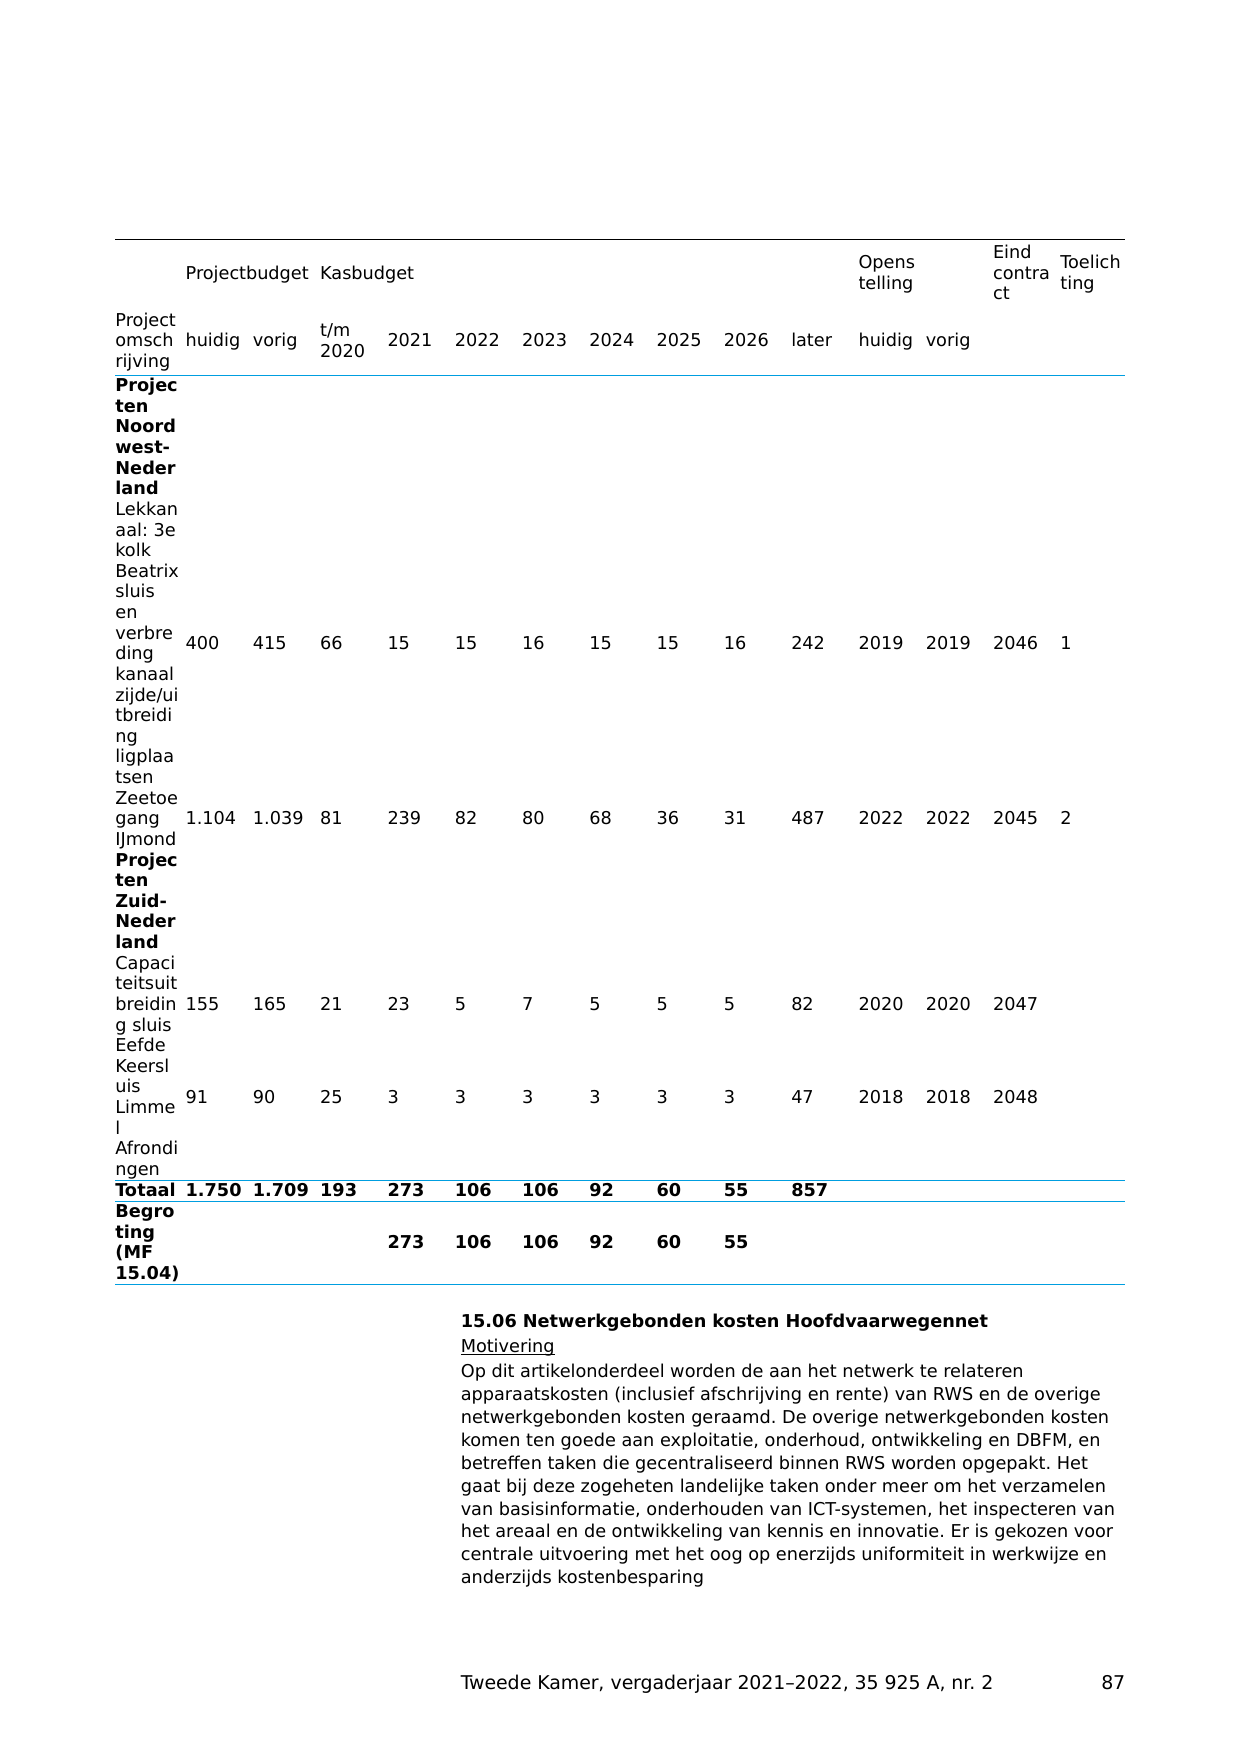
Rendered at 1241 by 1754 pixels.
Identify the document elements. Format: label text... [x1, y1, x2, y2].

table_cell Kasbudget [317, 240, 855, 307]
table_cell Lekkanaal: 3e kolk Beatrixsluis en verbreding kanaalzijde/uitbreiding ligplaatsen [115, 499, 182, 788]
table_cell 15 [384, 499, 452, 788]
table_cell 2019 [923, 499, 990, 788]
table_cell 106 [452, 1202, 519, 1284]
table_cell [923, 850, 990, 953]
table_cell [250, 376, 317, 499]
table_cell 3 [586, 1056, 653, 1138]
table_cell 7 [519, 953, 586, 1056]
table_cell [1057, 1202, 1125, 1284]
table_cell 2020 [855, 953, 923, 1056]
table_cell 415 [250, 499, 317, 788]
table_cell Capaciteitsuitbreiding sluis Eefde [115, 953, 182, 1056]
table_cell [384, 1138, 452, 1179]
table_cell 91 [183, 1056, 250, 1138]
table_cell 55 [721, 1202, 788, 1284]
text Op dit artikelonderdeel worden de aan het netwerk te relateren apparaatskosten (inclusief afschrijving en rente) van RWS en de overige netwerkgebonden kosten geraamd. De overige netwerkgebonden kosten komen ten goede aan exploitatie, onderhoud, ontwikkeling en DBFM, en betreffen taken die gecentraliseerd binnen RWS worden opgepakt. Het gaat bij deze zogeheten landelijke taken onder meer om het verzamelen van basisinformatie, onderhouden van ICT-systemen, het inspecteren van het areaal en de ontwikkeling van kennis en innovatie. Er is gekozen voor centrale uitvoering met het oog op enerzijds uniformiteit in werkwijze en anderzijds kostenbesparing [461, 1359, 1125, 1588]
table_cell 1.104 [183, 788, 250, 849]
table_cell 92 [586, 1181, 653, 1201]
table_cell [317, 1138, 384, 1179]
table_cell 2047 [990, 953, 1057, 1056]
table_cell Afrondingen [115, 1138, 182, 1179]
table_cell 82 [788, 953, 855, 1056]
table_cell Openstelling [855, 240, 923, 307]
table_cell 2 [1057, 788, 1125, 849]
table_cell 2024 [586, 307, 653, 374]
table_cell [586, 376, 653, 499]
table_cell [519, 1138, 586, 1179]
table_cell [855, 850, 923, 953]
table_cell Toelichting [1057, 240, 1125, 307]
table_cell [990, 1138, 1057, 1179]
table_cell [1057, 1056, 1125, 1138]
table_cell [1057, 1138, 1125, 1179]
table_cell 16 [519, 499, 586, 788]
table_cell [519, 850, 586, 953]
text 15.06 Netwerkgebonden kosten Hoofdvaarwegennet [461, 1309, 1125, 1332]
table_cell 2020 [923, 953, 990, 1056]
table_cell 2018 [855, 1056, 923, 1138]
table_cell 3 [654, 1056, 721, 1138]
table_cell 90 [250, 1056, 317, 1138]
table_header Tabel 63 Projectoverzicht behorende bij 15.04: Geïntegreerde contractvormen/PPS Hoofdvaarwegennet (bedragen x € 1 miljoen) [115, 191, 1125, 239]
table_cell 3 [384, 1056, 452, 1138]
table_cell 2025 [654, 307, 721, 374]
table_cell Projecten Zuid-Nederland [115, 850, 182, 953]
table_cell 60 [654, 1181, 721, 1201]
table_cell 5 [721, 953, 788, 1056]
table_cell 2026 [721, 307, 788, 374]
table_cell 81 [317, 788, 384, 849]
table_cell huidig [183, 307, 250, 374]
table_cell huidig [855, 307, 923, 374]
table_cell [250, 850, 317, 953]
table_cell 2023 [519, 307, 586, 374]
table_cell [923, 240, 990, 307]
table_cell [788, 850, 855, 953]
table_cell 31 [721, 788, 788, 849]
table_cell 2022 [452, 307, 519, 374]
table_cell [721, 1138, 788, 1179]
table_cell 15 [452, 499, 519, 788]
table_cell [384, 850, 452, 953]
table_cell 400 [183, 499, 250, 788]
table_cell 55 [721, 1181, 788, 1201]
table_cell [855, 376, 923, 499]
table_cell [990, 307, 1057, 374]
table_cell 1.709 [250, 1181, 317, 1201]
table_cell 80 [519, 788, 586, 849]
table_cell [788, 1202, 855, 1284]
table_cell [452, 1138, 519, 1179]
table_cell 15 [586, 499, 653, 788]
table_cell [990, 850, 1057, 953]
table_cell [855, 1138, 923, 1179]
table_cell [250, 1138, 317, 1179]
table_cell [183, 850, 250, 953]
table_cell [1057, 307, 1125, 374]
table_cell 193 [317, 1181, 384, 1201]
table_cell 1.750 [183, 1181, 250, 1201]
table_cell 5 [452, 953, 519, 1056]
table_cell 1.039 [250, 788, 317, 849]
table_cell 2021 [384, 307, 452, 374]
table_cell 106 [519, 1202, 586, 1284]
table_cell vorig [250, 307, 317, 374]
table_cell 36 [654, 788, 721, 849]
table_cell Zeetoegang IJmond [115, 788, 182, 849]
table_cell 2022 [855, 788, 923, 849]
table_cell 2045 [990, 788, 1057, 849]
table_cell [183, 376, 250, 499]
table_cell [317, 850, 384, 953]
table_cell Keersluis Limmel [115, 1056, 182, 1138]
table_cell vorig [923, 307, 990, 374]
table_cell [788, 376, 855, 499]
table_cell Totaal [115, 1181, 182, 1201]
table_cell 2019 [855, 499, 923, 788]
table_cell 3 [452, 1056, 519, 1138]
table_cell [1057, 953, 1125, 1056]
table_cell Begroting (MF 15.04) [115, 1202, 182, 1284]
table_cell 106 [452, 1181, 519, 1201]
table_cell [654, 850, 721, 953]
table_cell 273 [384, 1181, 452, 1201]
table_cell Projectomschrijving [115, 307, 182, 374]
table_cell 242 [788, 499, 855, 788]
table_cell 16 [721, 499, 788, 788]
table_cell 25 [317, 1056, 384, 1138]
table_cell 3 [519, 1056, 586, 1138]
table_cell Eind contract [990, 240, 1057, 307]
table_cell [1057, 1181, 1125, 1201]
table_cell [519, 376, 586, 499]
table_cell 106 [519, 1181, 586, 1201]
table_cell [183, 1202, 250, 1284]
table_cell [855, 1202, 923, 1284]
table_cell [923, 1181, 990, 1201]
table_cell [721, 850, 788, 953]
table_cell [654, 1138, 721, 1179]
table_cell 273 [384, 1202, 452, 1284]
table_cell Projecten Noordwest-Nederland [115, 376, 182, 499]
table_cell 21 [317, 953, 384, 1056]
table_cell 3 [721, 1056, 788, 1138]
table_cell later [788, 307, 855, 374]
table_cell [115, 240, 182, 307]
table_cell 239 [384, 788, 452, 849]
table_cell [250, 1202, 317, 1284]
table_cell [452, 850, 519, 953]
table_cell 66 [317, 499, 384, 788]
table_cell [1057, 376, 1125, 499]
table_cell [923, 376, 990, 499]
table_cell [855, 1181, 923, 1201]
table_cell 23 [384, 953, 452, 1056]
table_cell [923, 1138, 990, 1179]
table_cell [990, 1181, 1057, 1201]
table_cell t/m 2020 [317, 307, 384, 374]
table_cell Projectbudget [183, 240, 317, 307]
table_cell [183, 1138, 250, 1179]
table_cell [1057, 850, 1125, 953]
table_cell [788, 1138, 855, 1179]
table_cell [452, 376, 519, 499]
table_cell [990, 376, 1057, 499]
table_cell [586, 850, 653, 953]
table_cell [654, 376, 721, 499]
table_cell 2048 [990, 1056, 1057, 1138]
table_cell 47 [788, 1056, 855, 1138]
table_cell 82 [452, 788, 519, 849]
table_cell 5 [654, 953, 721, 1056]
table_cell [586, 1138, 653, 1179]
table_cell 2046 [990, 499, 1057, 788]
table_cell 5 [586, 953, 653, 1056]
table_cell 2018 [923, 1056, 990, 1138]
table_cell [721, 376, 788, 499]
table_cell 68 [586, 788, 653, 849]
table_cell 2022 [923, 788, 990, 849]
text Motivering [461, 1334, 1125, 1357]
table_cell 857 [788, 1181, 855, 1201]
table_cell 155 [183, 953, 250, 1056]
table_cell 92 [586, 1202, 653, 1284]
table_cell 15 [654, 499, 721, 788]
table_cell 1 [1057, 499, 1125, 788]
table_cell 487 [788, 788, 855, 849]
table_cell [990, 1202, 1057, 1284]
table_cell [317, 376, 384, 499]
table_cell 165 [250, 953, 317, 1056]
table_cell [923, 1202, 990, 1284]
table_cell [384, 376, 452, 499]
table_cell [317, 1202, 384, 1284]
table_cell 60 [654, 1202, 721, 1284]
